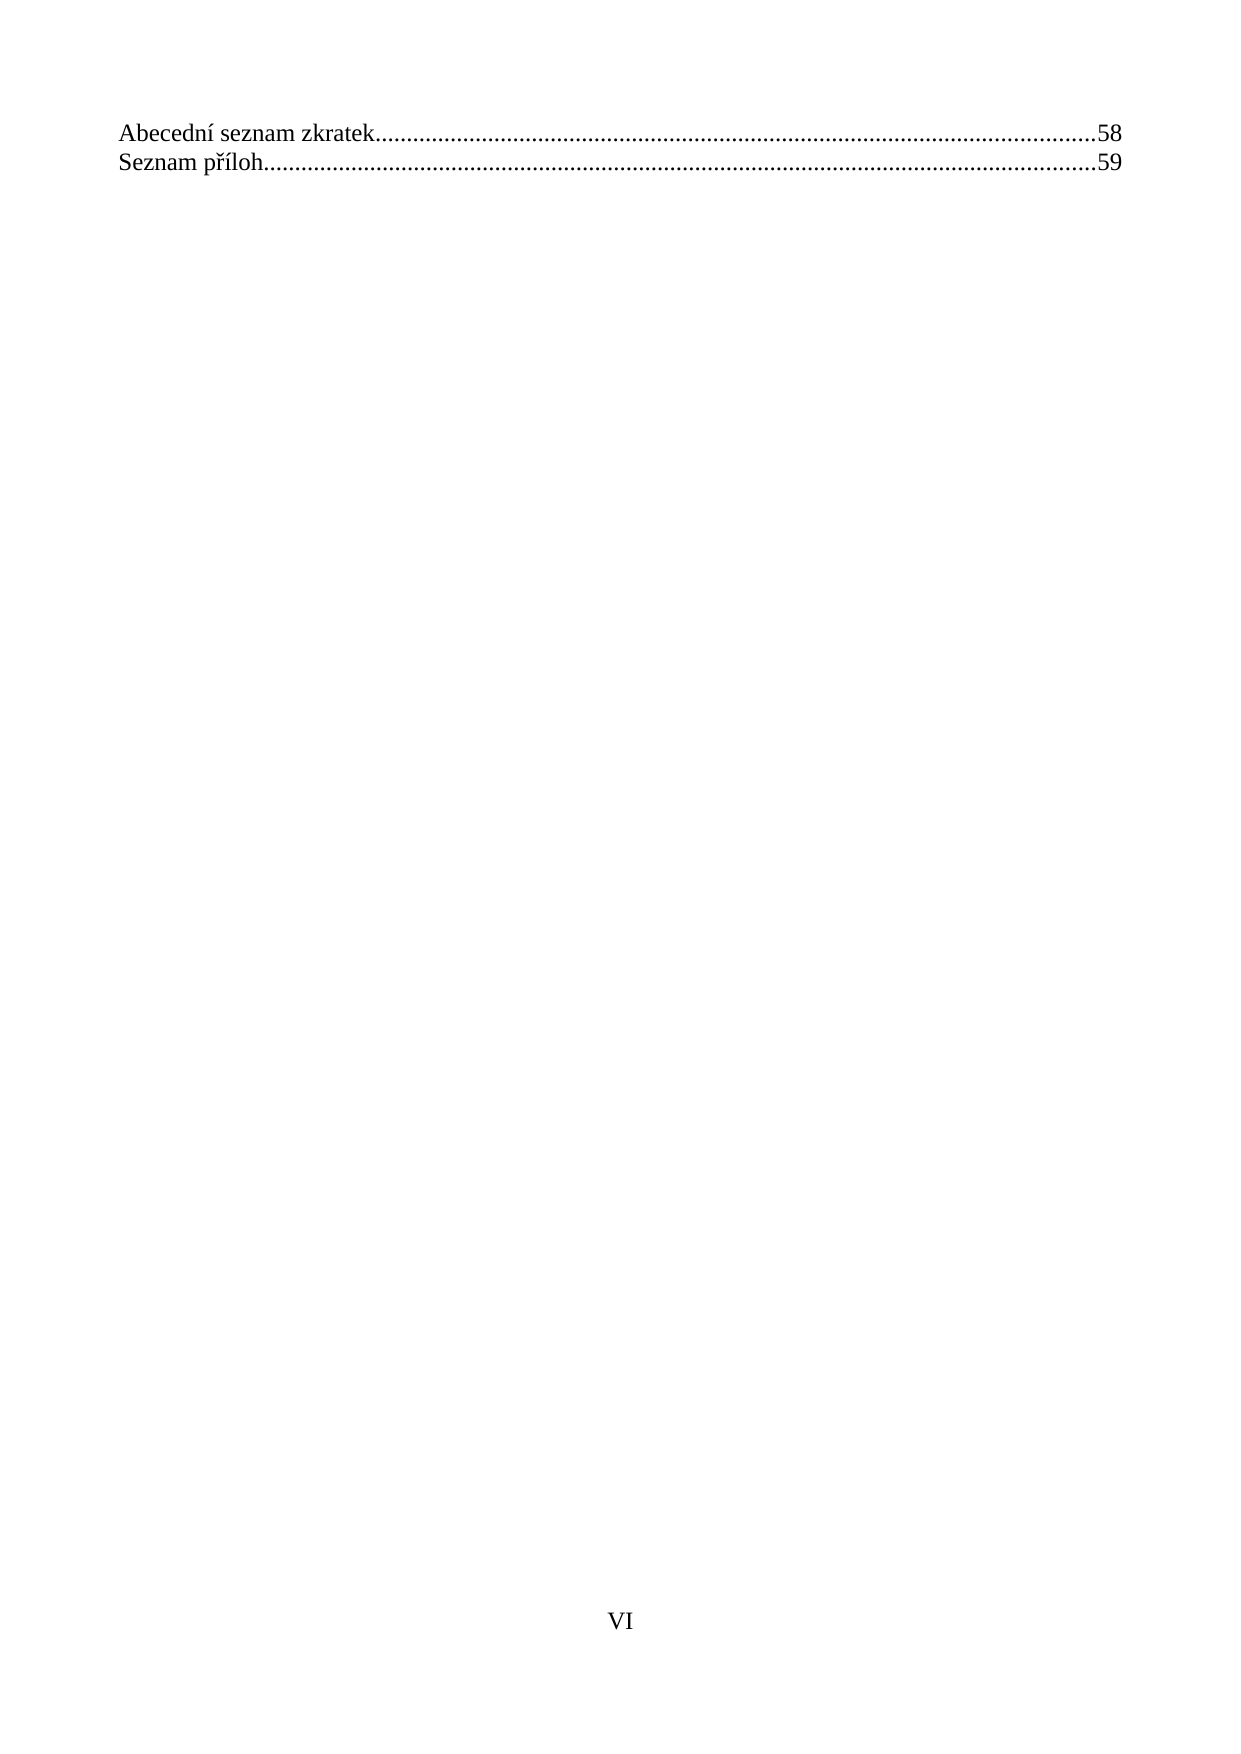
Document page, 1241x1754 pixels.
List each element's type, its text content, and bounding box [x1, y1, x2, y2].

text Seznam příloh 59 [118, 147, 1122, 176]
text Abecední seznam zkratek 58 [118, 118, 1122, 147]
